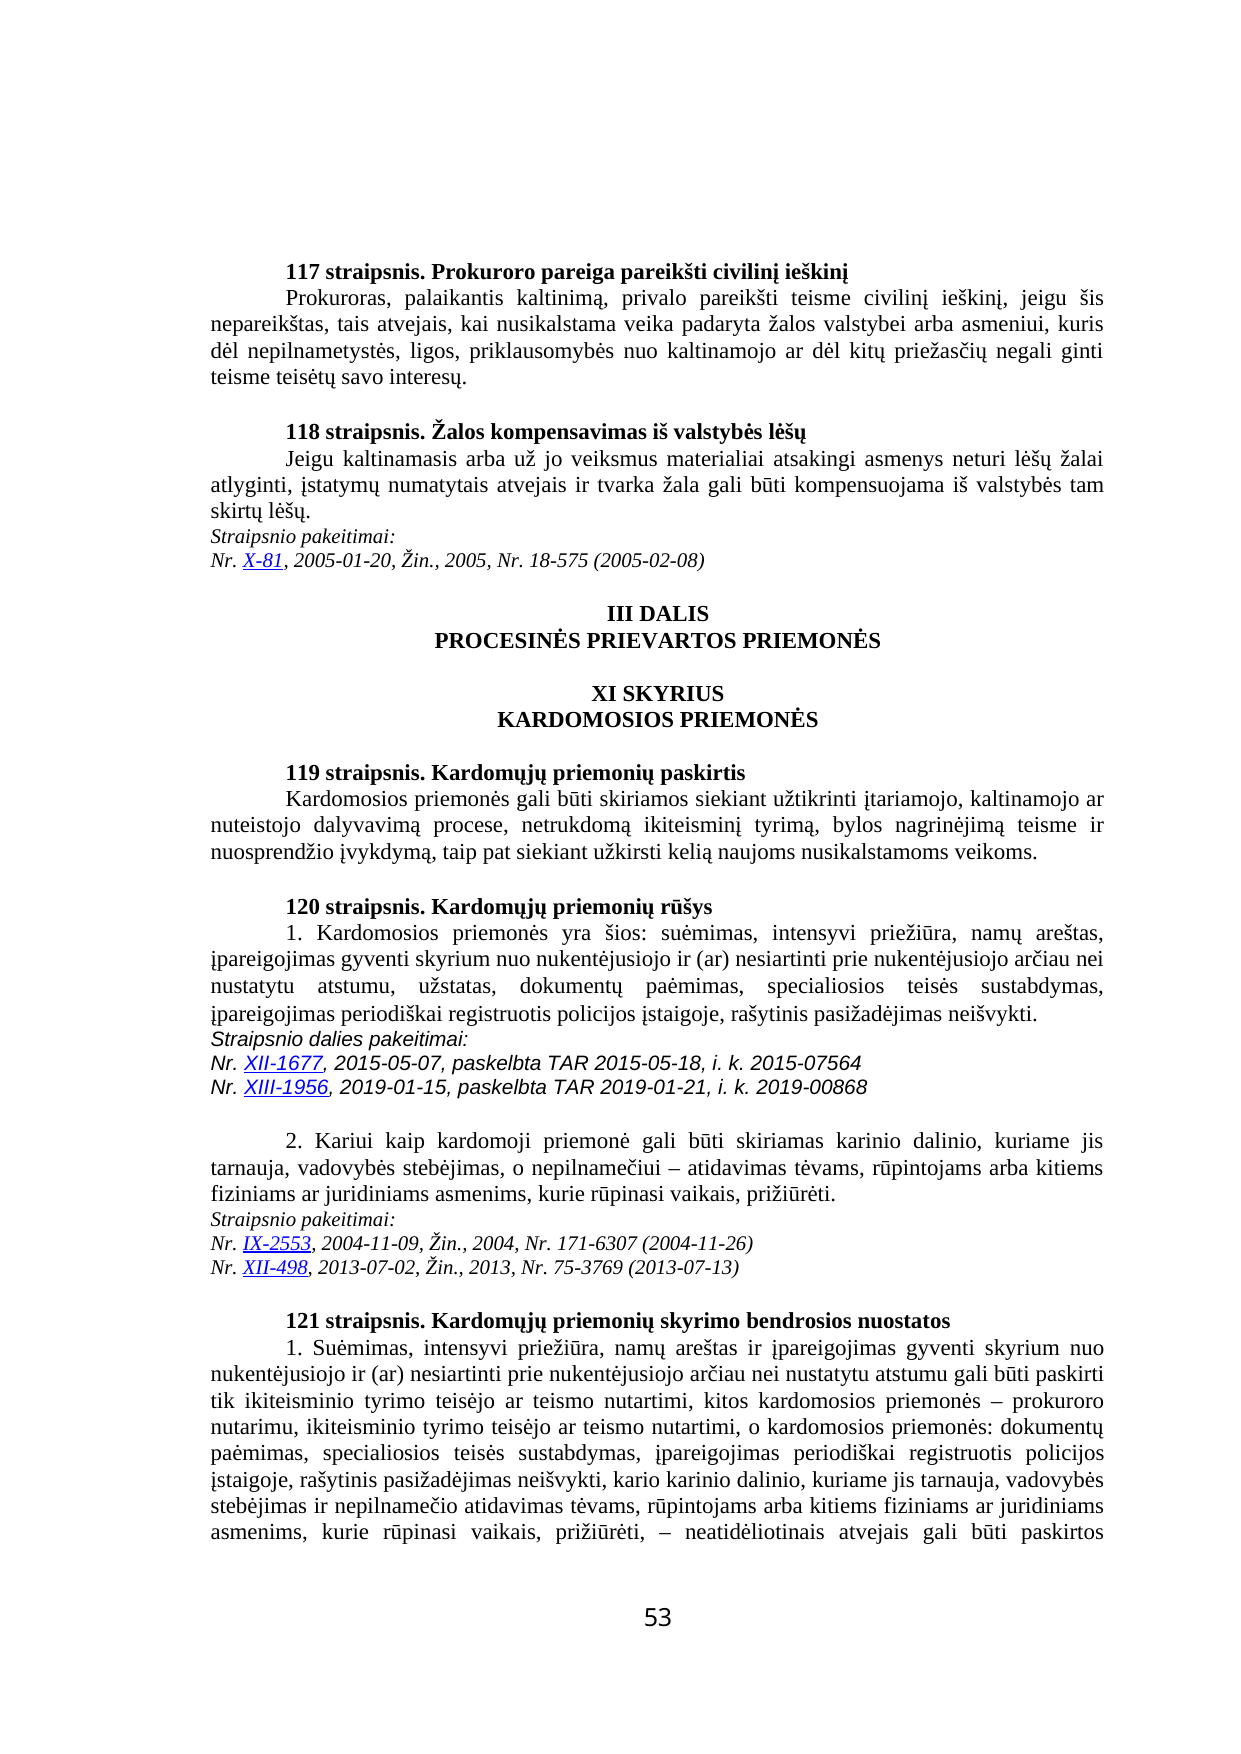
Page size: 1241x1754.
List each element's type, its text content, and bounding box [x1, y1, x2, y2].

text 120 straipsnis. Kardomųjų priemonių rūšys [210, 893, 1105, 919]
text 1. Kardomosios priemonės yra šios: suėmimas, intensyvi priežiūra, namų areštas, įpareigojimas gyventi skyrium nuo nukentėjusiojo ir (ar) nesiartinti prie nukentėjusiojo arčiau nei nustatytu atstumu, užstatas, dokumentų paėmimas, specialiosios teisės sustabdymas, įpareigojimas periodiškai registruotis policijos įstaigoje, rašytinis pasižadėjimas neišvykti. [210, 919, 1105, 1027]
text 1. Suėmimas, intensyvi priežiūra, namų areštas ir įpareigojimas gyventi skyrium nuo nukentėjusiojo ir (ar) nesiartinti prie nukentėjusiojo arčiau nei nustatytu atstumu gali būti paskirti tik ikiteisminio tyrimo teisėjo ar teismo nutartimi, kitos kardomosios priemonės – prokuroro nutarimu, ikiteisminio tyrimo teisėjo ar teismo nutartimi, o kardomosios priemonės: dokumentų paėmimas, specialiosios teisės sustabdymas, įpareigojimas periodiškai registruotis policijos įstaigoje, rašytinis pasižadėjimas neišvykti, kario karinio dalinio, kuriame jis tarnauja, vadovybės stebėjimas ir nepilnamečio atidavimas tėvams, rūpintojams arba kitiems fiziniams ar juridiniams asmenims, kurie rūpinasi vaikais, prižiūrėti, – neatidėliotinais atvejais gali būti paskirtos [210, 1334, 1105, 1545]
text Nr. XII-1677, 2015-05-07, paskelbta TAR 2015-05-18, i. k. 2015-07564 [210, 1051, 1105, 1075]
text Jeigu kaltinamasis arba už jo veiksmus materialiai atsakingi asmenys neturi lėšų žalai atlyginti, įstatymų numatytais atvejais ir tvarka žala gali būti kompensuojama iš valstybės tam skirtų lėšų. [210, 444, 1105, 524]
text 121 straipsnis. Kardomųjų priemonių skyrimo bendrosios nuostatos [210, 1308, 1105, 1334]
text Prokuroras, palaikantis kaltinimą, privalo pareikšti teisme civilinį ieškinį, jeigu šis nepareikštas, tais atvejais, kai nusikalstama veika padaryta žalos valstybei arba asmeniui, kuris dėl nepilnametystės, ligos, priklausomybės nuo kaltinamojo ar dėl kitų priežasčių negali ginti teisme teisėtų savo interesų. [210, 284, 1105, 389]
text Nr. XIII-1956, 2019-01-15, paskelbta TAR 2019-01-21, i. k. 2019-00868 [210, 1075, 1105, 1099]
text 119 straipsnis. Kardomųjų priemonių paskirtis [210, 759, 1105, 785]
text Kardomosios priemonės [210, 706, 1105, 732]
text Nr. X-81, 2005-01-20, Žin., 2005, Nr. 18-575 (2005-02-08) [210, 548, 1105, 572]
text Kardomosios priemonės gali būti skiriamos siekiant užtikrinti įtariamojo, kaltinamojo ar nuteistojo dalyvavimą procese, netrukdomą ikiteisminį tyrimą, bylos nagrinėjimą teisme ir nuosprendžio įvykdymą, taip pat siekiant užkirsti kelią naujoms nusikalstamoms veikoms. [210, 785, 1105, 864]
text Nr. IX-2553, 2004-11-09, Žin., 2004, Nr. 171-6307 (2004-11-26) [210, 1231, 1105, 1255]
text 117 straipsnis. Prokuroro pareiga pareikšti civilinį ieškinį [210, 258, 1105, 284]
subtitle XI skyrius [210, 679, 1105, 706]
text Straipsnio dalies pakeitimai: [210, 1027, 1105, 1051]
subtitle III dalis [210, 601, 1105, 627]
text Straipsnio pakeitimai: [210, 1207, 1105, 1231]
text Procesinės prievartos priemonės [210, 627, 1105, 653]
text Nr. XII-498, 2013-07-02, Žin., 2013, Nr. 75-3769 (2013-07-13) [210, 1255, 1105, 1279]
text Straipsnio pakeitimai: [210, 524, 1105, 548]
text 2. Kariui kaip kardomoji priemonė gali būti skiriamas karinio dalinio, kuriame jis tarnauja, vadovybės stebėjimas, o nepilnamečiui – atidavimas tėvams, rūpintojams arba kitiems fiziniams ar juridiniams asmenims, kurie rūpinasi vaikais, prižiūrėti. [210, 1128, 1105, 1207]
text 118 straipsnis. Žalos kompensavimas iš valstybės lėšų [210, 418, 1105, 444]
